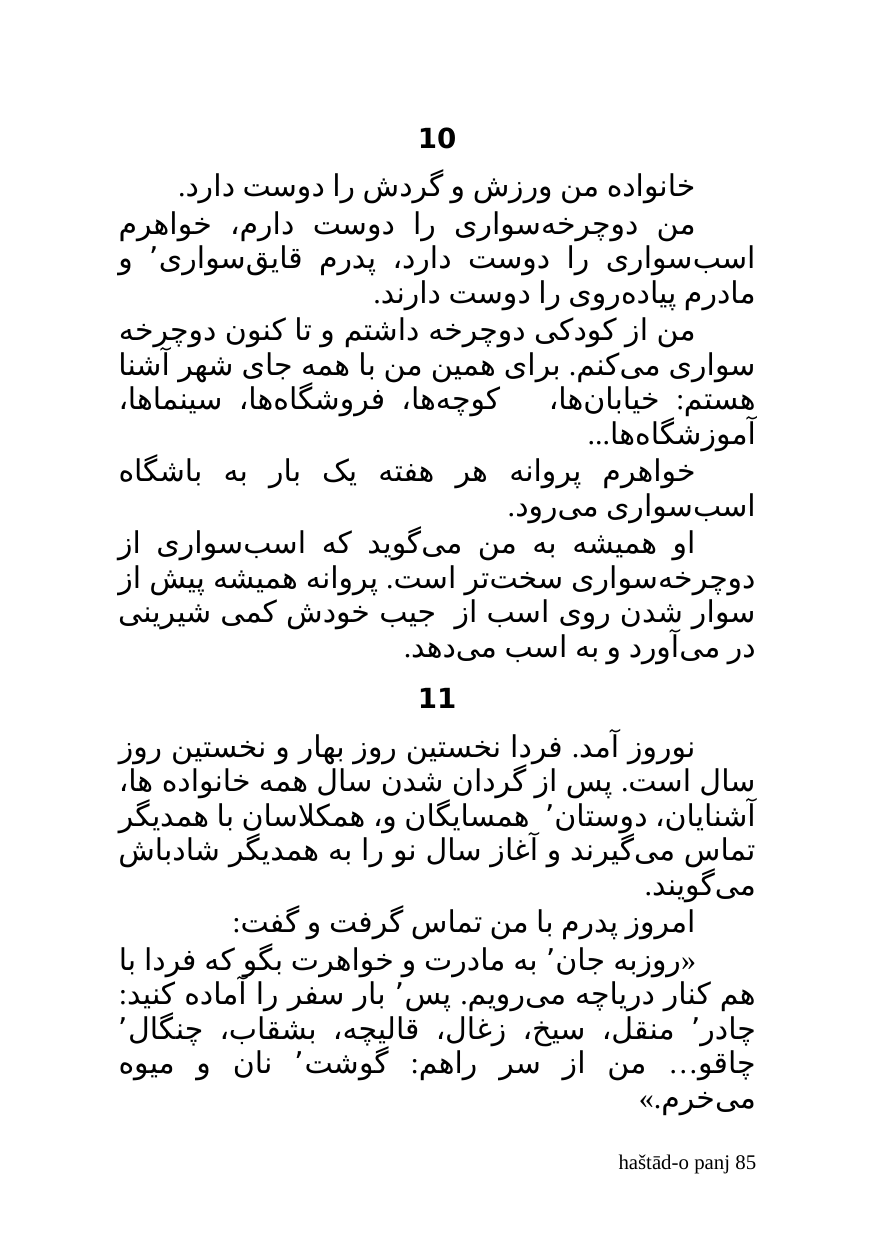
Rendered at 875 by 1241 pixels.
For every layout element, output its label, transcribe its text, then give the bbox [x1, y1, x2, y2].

text من دوچرخه‌سواری را دوست دارم، خواهرم اسب‌سواری را دوست دارد، پدرم قایق‌سواری٬ و مادرم پیاده‌روی را دوست دارند. [118, 206, 756, 310]
text خانواده من ورزش و گردش را دوست دارد. [118, 169, 756, 203]
text او همیشه به من می‌گوید که اسب‌سواری از دوچرخه‌سواری سخت‌تر است. پروانه همیشه پیش از سوار شدن روی اسب از جیب خودش کمی شیرینی در می‌آورد و به اسب می‌دهد. [118, 526, 756, 663]
text haštād-o panj 85 [118, 1150, 756, 1174]
text امروز پدرم با من تماس گرفت و گفت: [118, 905, 756, 939]
text خواهرم پروانه هر هفته یک بار به باشگاه اسب‌سواری می‌رود. [118, 454, 756, 523]
text نوروز آمد. فردا نخستین روز بهار و نخستین روز سال است. پس از گردان شدن سال همه خانواده ها، آشنایان، دوستان٬ همسایگان و، همکلاسان با همدیگر تماس می‌گیرند و آغاز سال نو را به همدیگر شادباش می‌گویند. [118, 729, 756, 902]
text من از کودکی دوچرخه داشتم و تا کنون دوچرخه سواری می‌کنم. برای همین من با همه جای شهر آشنا هستم: خیابا‌ن‌ها، کوچه‌ها، فروشگاه‌ها، سینماها، آموزشگاه‌ها... [118, 313, 756, 451]
text «روزبه جان٬ به مادرت و خواهرت بگو که فردا با هم کنار دریاچه می‌رویم. پس٬ بار سفر را آماده کنید: چادر٬ منقل، سیخ، زغال، قالیچه، بشقاب، چنگال٬ چاقو… من از سر راهم: گوشت٬ نان و میوه می‌خرم.» [118, 942, 756, 1114]
